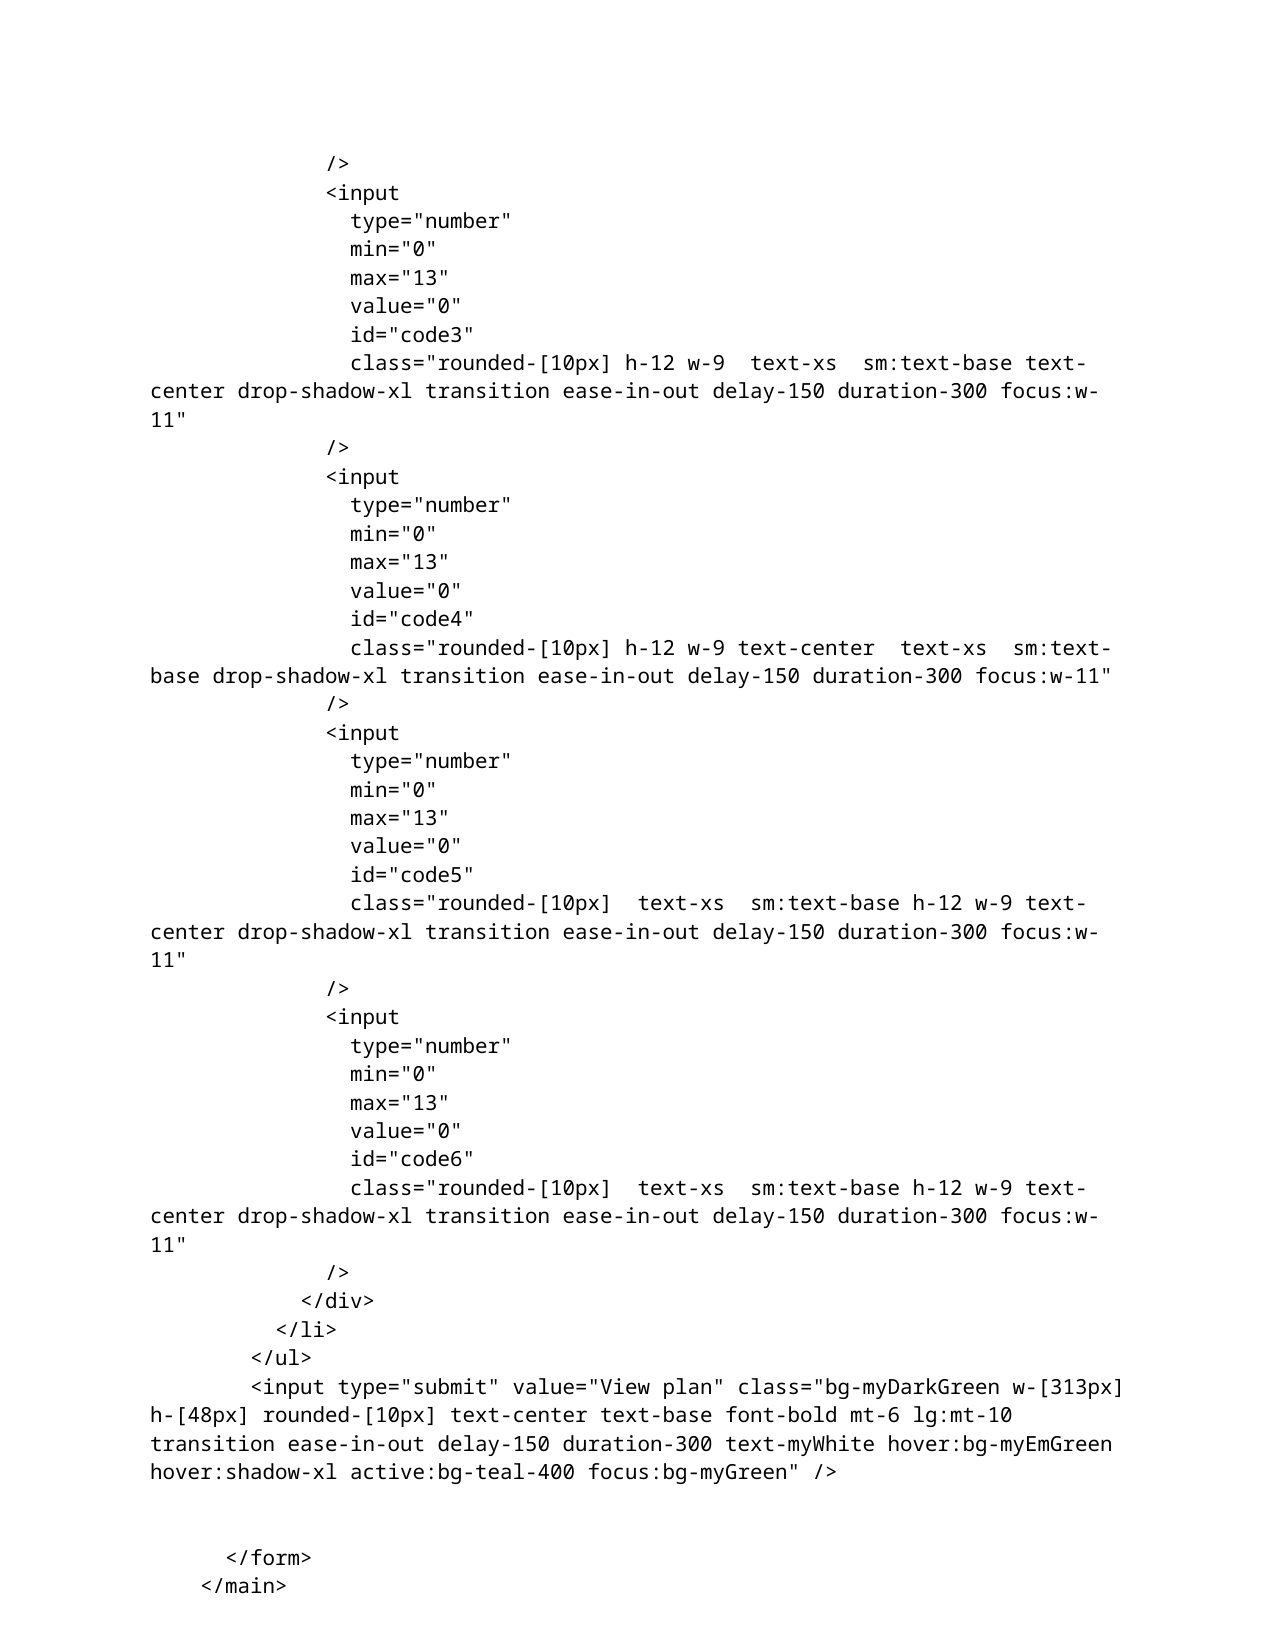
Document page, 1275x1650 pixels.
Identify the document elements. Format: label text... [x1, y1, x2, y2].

text max="13" [150, 547, 1125, 576]
text min="0" [150, 519, 1125, 547]
text /> [150, 689, 1125, 718]
text max="13" [150, 1088, 1125, 1116]
text <input [150, 178, 1125, 206]
text /> [150, 433, 1125, 462]
text <input type="submit" value="View plan" class="bg-myDarkGreen w-[313px] h-[48px] rounded-[10px] text-center text-base font-bold mt-6 lg:mt-10 transition ease-in-out delay-150 duration-300 text-myWhite hover:bg-myEmGreen hover:shadow-xl active:bg-teal-400 focus:bg-myGreen" /> [150, 1372, 1125, 1486]
text value="0" [150, 576, 1125, 604]
text max="13" [150, 263, 1125, 291]
text min="0" [150, 775, 1125, 803]
text class="rounded-[10px] text-xs sm:text-base h-12 w-9 text-center drop-shadow-xl transition ease-in-out delay-150 duration-300 focus:w-11" [150, 1173, 1125, 1258]
text id="code6" [150, 1144, 1125, 1173]
text /> [150, 1258, 1125, 1287]
text </ul> [150, 1343, 1125, 1372]
text max="13" [150, 803, 1125, 832]
text type="number" [150, 746, 1125, 775]
text type="number" [150, 206, 1125, 234]
text </li> [150, 1315, 1125, 1343]
text id="code4" [150, 604, 1125, 633]
text value="0" [150, 291, 1125, 320]
text <input [150, 718, 1125, 746]
text id="code3" [150, 320, 1125, 348]
text </div> [150, 1287, 1125, 1315]
text </main> [150, 1571, 1125, 1599]
text </form> [150, 1543, 1125, 1571]
text value="0" [150, 1116, 1125, 1144]
text type="number" [150, 1031, 1125, 1059]
text class="rounded-[10px] h-12 w-9 text-xs sm:text-base text-center drop-shadow-xl transition ease-in-out delay-150 duration-300 focus:w-11" [150, 348, 1125, 433]
text value="0" [150, 832, 1125, 860]
text class="rounded-[10px] h-12 w-9 text-center text-xs sm:text-base drop-shadow-xl transition ease-in-out delay-150 duration-300 focus:w-11" [150, 633, 1125, 689]
text /> [150, 974, 1125, 1002]
text <input [150, 1002, 1125, 1031]
text id="code5" [150, 860, 1125, 888]
text <input [150, 462, 1125, 490]
text min="0" [150, 234, 1125, 263]
text type="number" [150, 490, 1125, 519]
text min="0" [150, 1059, 1125, 1088]
text /> [150, 149, 1125, 178]
text class="rounded-[10px] text-xs sm:text-base h-12 w-9 text-center drop-shadow-xl transition ease-in-out delay-150 duration-300 focus:w-11" [150, 888, 1125, 974]
